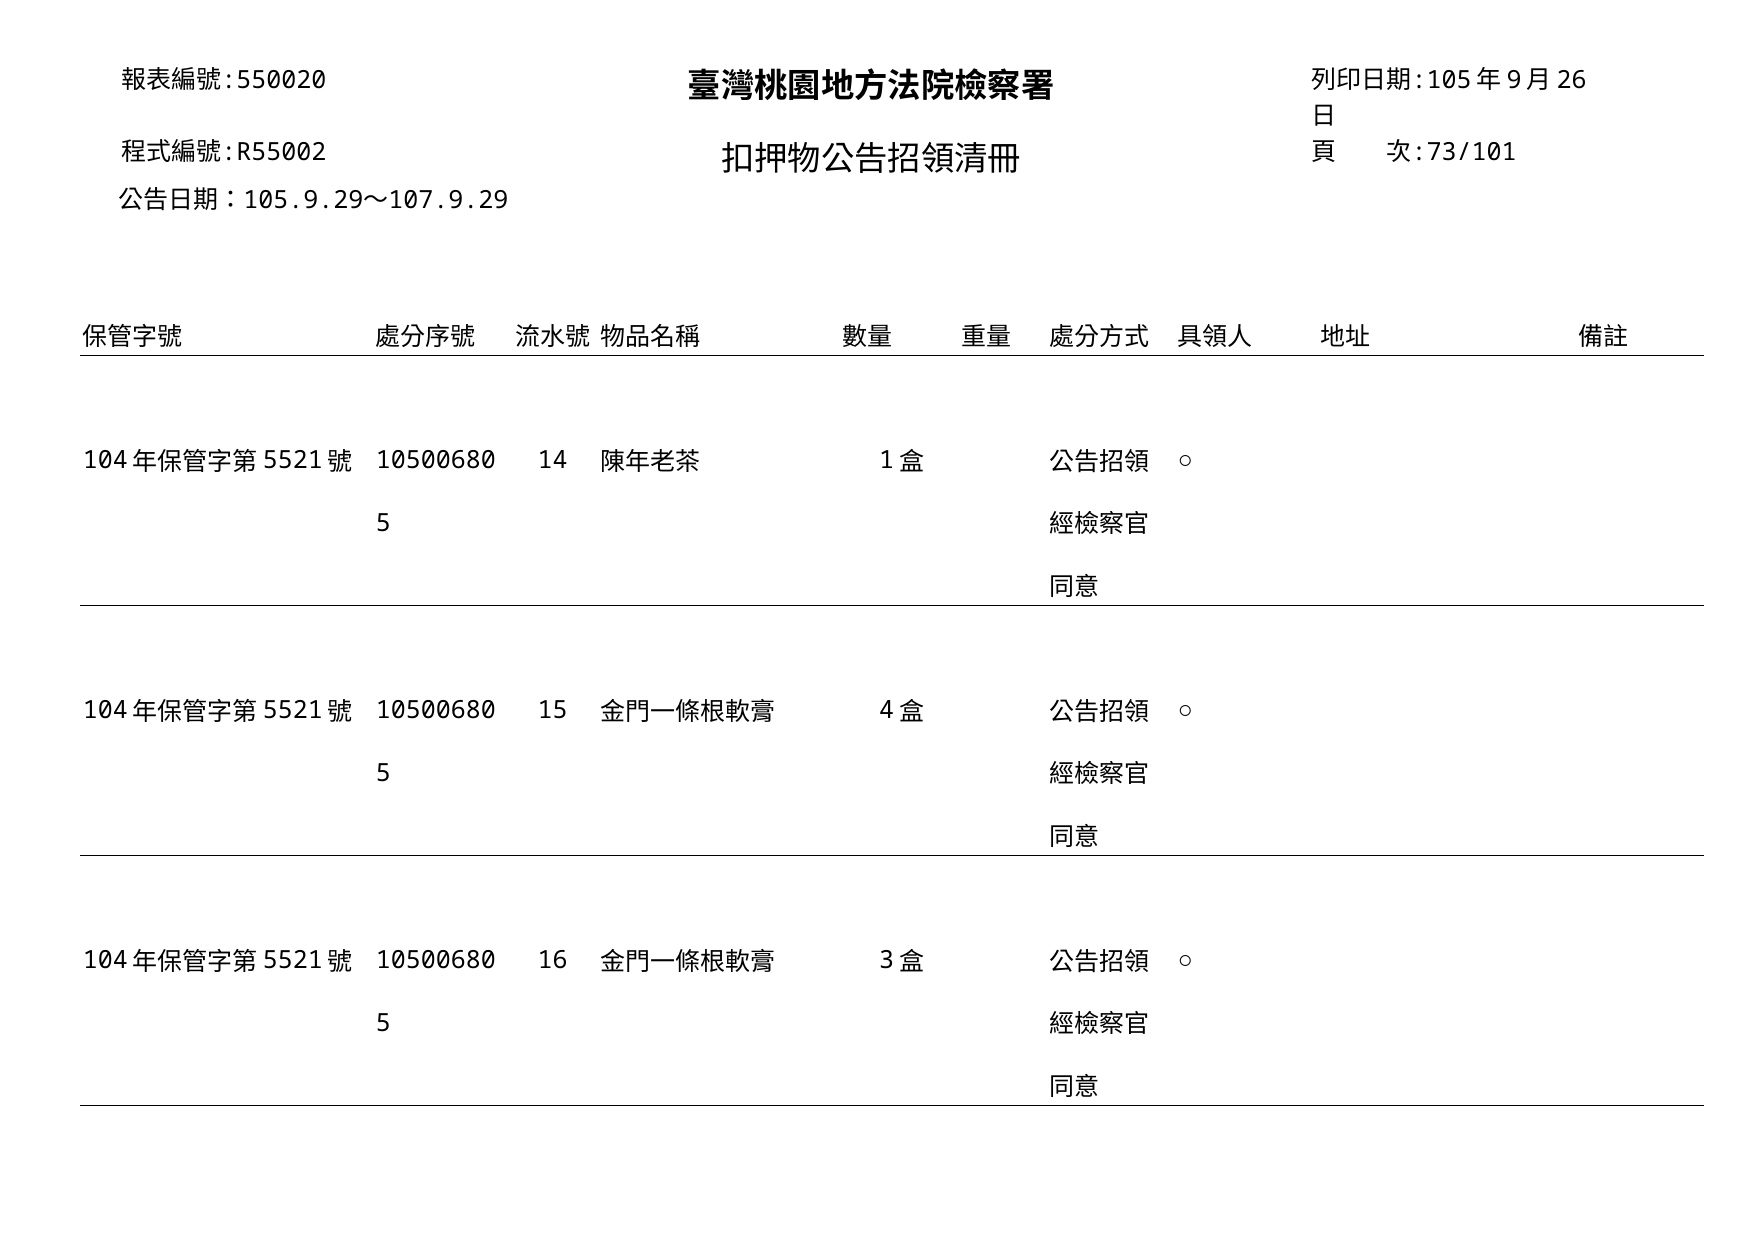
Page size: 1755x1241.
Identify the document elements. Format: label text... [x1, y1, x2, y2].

table_cell 104年保管字第5521號 [80, 606, 373, 855]
table_cell ○ [1175, 856, 1317, 1105]
table_header 數量 [808, 293, 927, 355]
table_cell 1盒 [808, 356, 927, 605]
table_header 保管字號 [80, 293, 373, 355]
table_cell [1575, 356, 1704, 605]
table_cell 105006805 [373, 856, 507, 1105]
table_cell [1317, 356, 1575, 605]
table_cell ○ [1175, 356, 1317, 605]
table_cell 104年保管字第5521號 [80, 856, 373, 1105]
table_cell [927, 856, 1046, 1105]
table_cell 金門一條根軟膏 [597, 606, 807, 855]
table_cell 金門一條根軟膏 [597, 856, 807, 1105]
table_header 具領人 [1175, 293, 1317, 355]
table_cell 16 [507, 856, 597, 1105]
table_cell 3盒 [808, 856, 927, 1105]
table_cell 14 [507, 356, 597, 605]
table_header 地址 [1317, 293, 1575, 355]
table_cell [1575, 856, 1704, 1105]
table_cell 公告招領經檢察官同意 [1046, 856, 1175, 1105]
table_cell 15 [507, 606, 597, 855]
table_header 處分序號 [373, 293, 507, 355]
table_cell [1317, 856, 1575, 1105]
table_cell [927, 606, 1046, 855]
table_cell 公告招領經檢察官同意 [1046, 356, 1175, 605]
table_cell [1317, 606, 1575, 855]
table_cell 105006805 [373, 356, 507, 605]
table_header 備註 [1575, 293, 1704, 355]
table_cell [1575, 606, 1704, 855]
table_cell [927, 356, 1046, 605]
table_cell 4盒 [808, 606, 927, 855]
table_cell 104年保管字第5521號 [80, 356, 373, 605]
table_header 重量 [927, 293, 1046, 355]
table_header 物品名稱 [597, 293, 807, 355]
table_cell 公告招領經檢察官同意 [1046, 606, 1175, 855]
table_header 處分方式 [1046, 293, 1175, 355]
table_cell 105006805 [373, 606, 507, 855]
table_cell 陳年老茶 [597, 356, 807, 605]
table_header 流水號 [507, 293, 597, 355]
table_cell ○ [1175, 606, 1317, 855]
